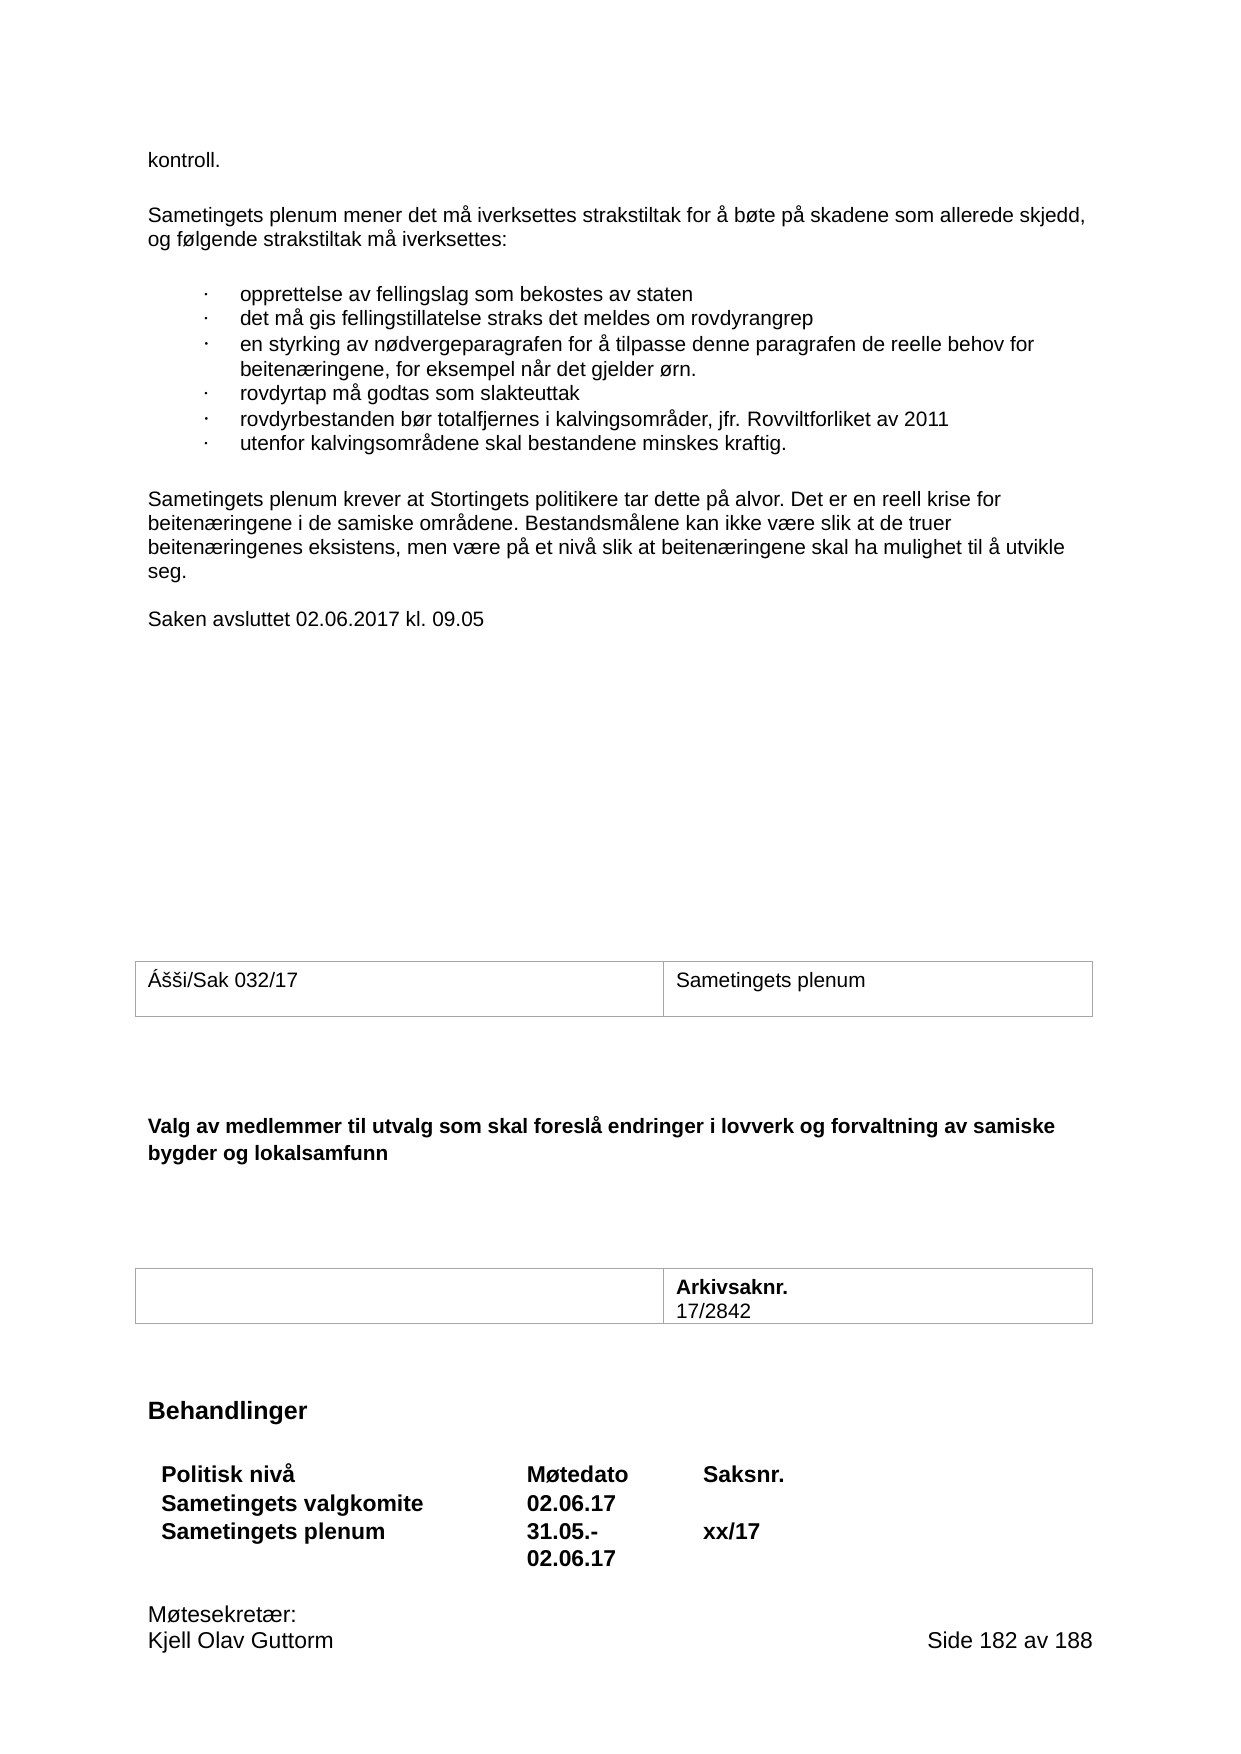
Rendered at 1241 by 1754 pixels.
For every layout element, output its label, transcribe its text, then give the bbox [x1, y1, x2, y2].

table_header [136, 1269, 663, 1323]
table_header Behandlinger [136, 1396, 1067, 1596]
table_cell [136, 1324, 664, 1348]
table_header Arkivsaknr. 17/2842 [664, 1269, 1092, 1323]
table_header Møtedato [513, 1460, 689, 1489]
table_cell [664, 1324, 1092, 1348]
table_cell Sametingets plenum [148, 1517, 513, 1572]
text Valg av medlemmer til utvalg som skal foreslå endringer i lovverk og forvaltning av samiske bygder og lokalsamfunn [148, 1113, 1093, 1165]
table_header Politisk nivå [148, 1460, 513, 1489]
table_header Ášši/Sak 032/17 [136, 962, 663, 1016]
table_header Saksnr. [689, 1460, 1056, 1489]
table_header Sametingets plenum [664, 962, 1092, 1016]
table_cell [689, 1489, 1056, 1517]
table_cell 31.05.-02.06.17 [513, 1517, 689, 1572]
table_cell xx/17 [689, 1517, 1056, 1572]
table_cell Sametingets valgkomite [148, 1489, 513, 1517]
table_header kontroll. Sametingets plenum mener det må iverksettes strakstiltak for å bøte på skadene som allerede skjedd, og følgende strakstiltak må iverksettes: opprettelse av fellingslag som bekostes av staten det må gis fellingstillatelse straks det meldes om rovdyrangrep en styrking av nødvergeparagrafen for å tilpasse denne paragrafen de reelle behov for beitenæringene, for eksempel når det gjelder ørn. rovdyrtap må godtas som slakteuttak rovdyrbestanden bør totalfjernes i kalvingsområder, jfr. Rovviltforliket av 2011 utenfor kalvingsområdene skal bestandene minskes kraftig. Sametingets plenum krever at Stortingets politikere tar dette på alvor. Det er en reell krise for beitenæringene i de samiske områdene. Bestandsmålene kan ikke være slik at de truer beitenæringenes eksistens, men være på et nivå slik at beitenæringene skal ha mulighet til å utvikle seg. Saken avsluttet 02.06.2017 kl. 09.05 [136, 148, 1104, 662]
table_cell 02.06.17 [513, 1489, 689, 1517]
